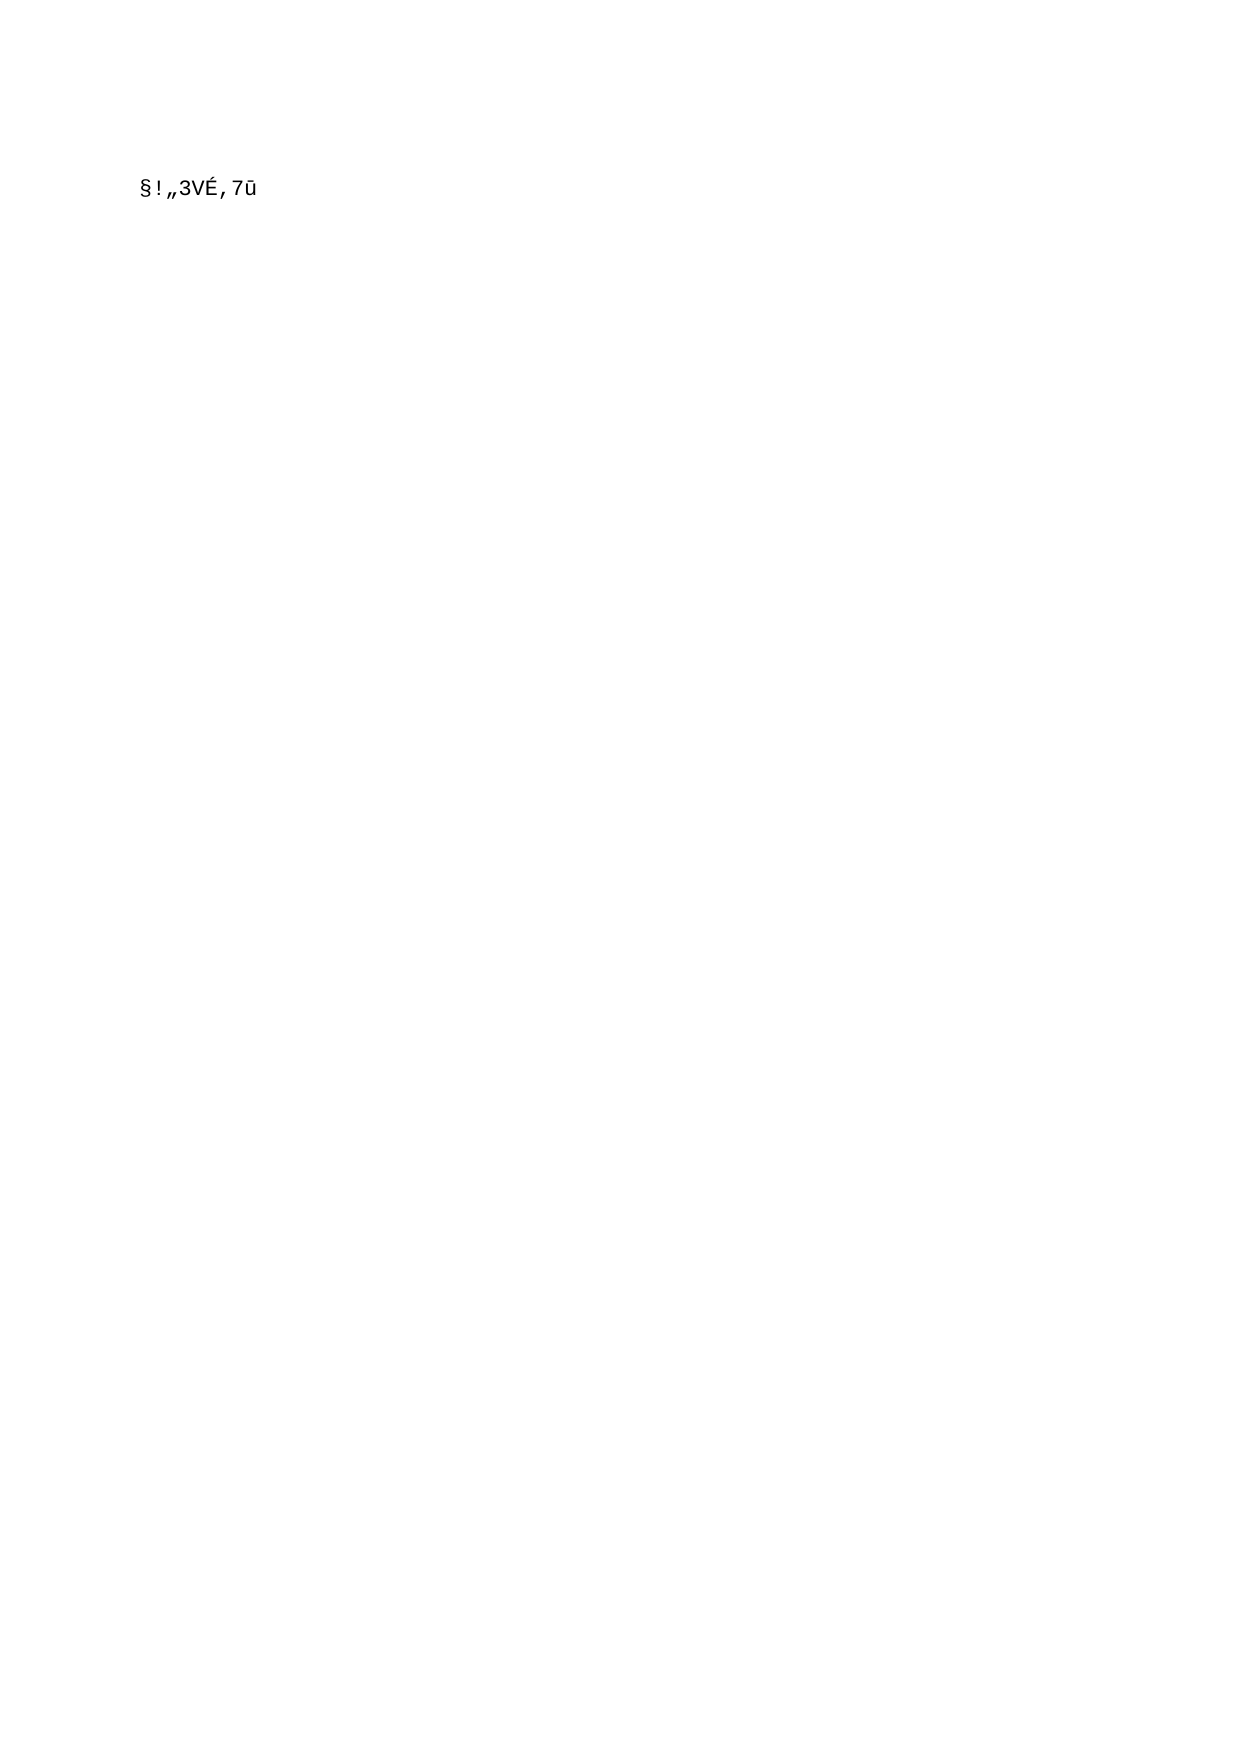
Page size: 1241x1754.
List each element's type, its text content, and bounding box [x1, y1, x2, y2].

text §!„3VÉ,7ū [139, 177, 1101, 202]
